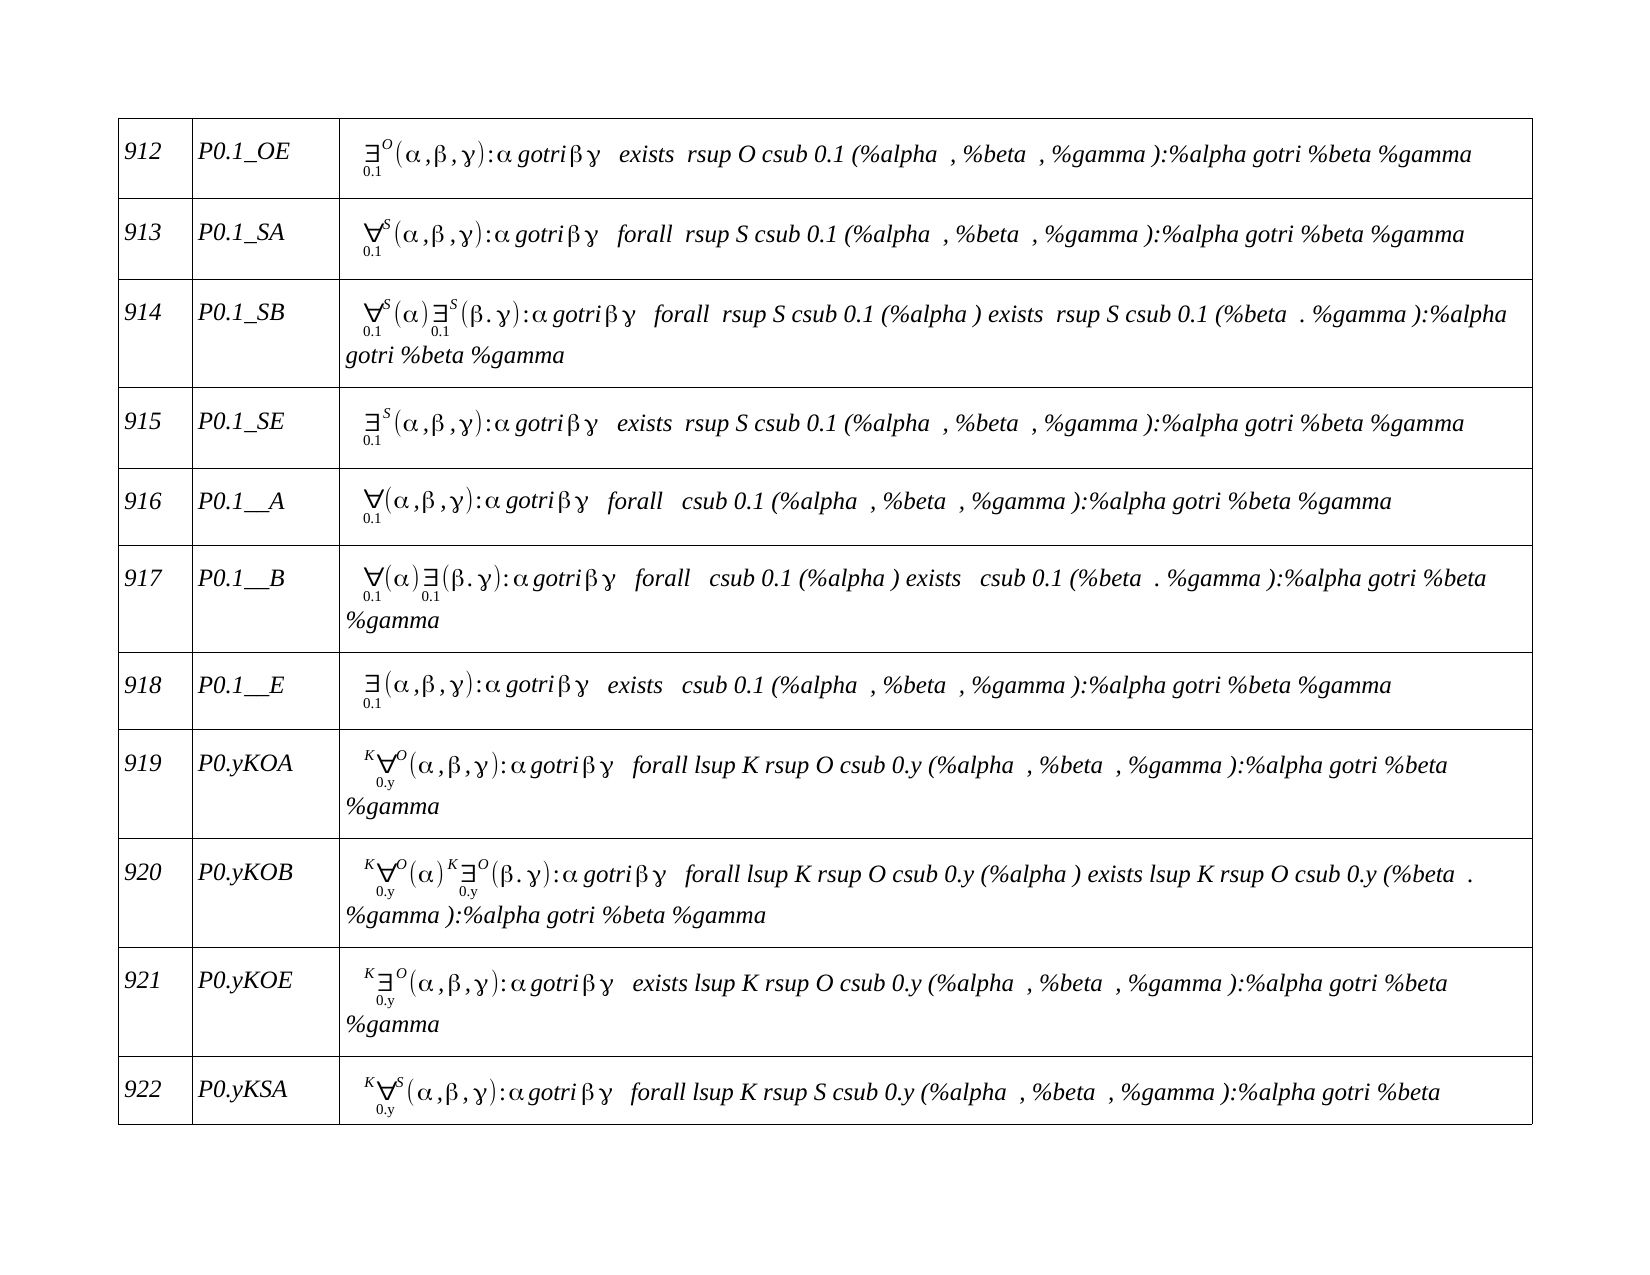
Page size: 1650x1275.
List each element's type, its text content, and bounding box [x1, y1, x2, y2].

table_cell forall csub 0.1 (%alpha ) exists csub 0.1 (%beta . %gamma ):%alpha gotri %beta %gamma [340, 546, 1532, 652]
table_cell P0.yKSA [193, 1057, 339, 1124]
table_cell P0.1_SB [193, 280, 339, 387]
table_cell P0.1__E [193, 653, 339, 729]
table_cell P0.1_SE [193, 388, 339, 468]
table_cell exists lsup K rsup O csub 0.y (%alpha , %beta , %gamma ):%alpha gotri %beta %gamma [340, 948, 1532, 1056]
table_cell 921 [119, 948, 192, 1056]
table_cell 919 [119, 730, 192, 838]
table_cell 914 [119, 280, 192, 387]
table_cell P0.1_OE [193, 119, 339, 198]
table_cell exists rsup S csub 0.1 (%alpha , %beta , %gamma ):%alpha gotri %beta %gamma [340, 388, 1532, 468]
table_cell forall csub 0.1 (%alpha , %beta , %gamma ):%alpha gotri %beta %gamma [340, 469, 1532, 545]
table_cell 916 [119, 469, 192, 545]
table_cell forall lsup K rsup O csub 0.y (%alpha ) exists lsup K rsup O csub 0.y (%beta . %gamma ):%alpha gotri %beta %gamma [340, 839, 1532, 947]
table_cell forall lsup K rsup O csub 0.y (%alpha , %beta , %gamma ):%alpha gotri %beta %gamma [340, 730, 1532, 838]
table_cell 915 [119, 388, 192, 468]
table_cell P0.yKOA [193, 730, 339, 838]
table_cell P0.yKOE [193, 948, 339, 1056]
table_cell P0.1__B [193, 546, 339, 652]
table_cell 922 [119, 1057, 192, 1124]
table_cell forall lsup K rsup S csub 0.y (%alpha , %beta , %gamma ):%alpha gotri %beta %gamma [340, 1057, 1532, 1124]
table_cell P0.yKOB [193, 839, 339, 947]
table_cell exists csub 0.1 (%alpha , %beta , %gamma ):%alpha gotri %beta %gamma [340, 653, 1532, 729]
table_cell forall rsup S csub 0.1 (%alpha , %beta , %gamma ):%alpha gotri %beta %gamma [340, 199, 1532, 278]
table_cell 913 [119, 199, 192, 278]
table_cell P0.1_SA [193, 199, 339, 278]
table_cell 917 [119, 546, 192, 652]
table_cell 912 [119, 119, 192, 198]
table_cell P0.1__A [193, 469, 339, 545]
table_cell 920 [119, 839, 192, 947]
table_cell forall rsup S csub 0.1 (%alpha ) exists rsup S csub 0.1 (%beta . %gamma ):%alpha gotri %beta %gamma [340, 280, 1532, 387]
table_cell 918 [119, 653, 192, 729]
table_cell exists rsup O csub 0.1 (%alpha , %beta , %gamma ):%alpha gotri %beta %gamma [340, 119, 1532, 198]
